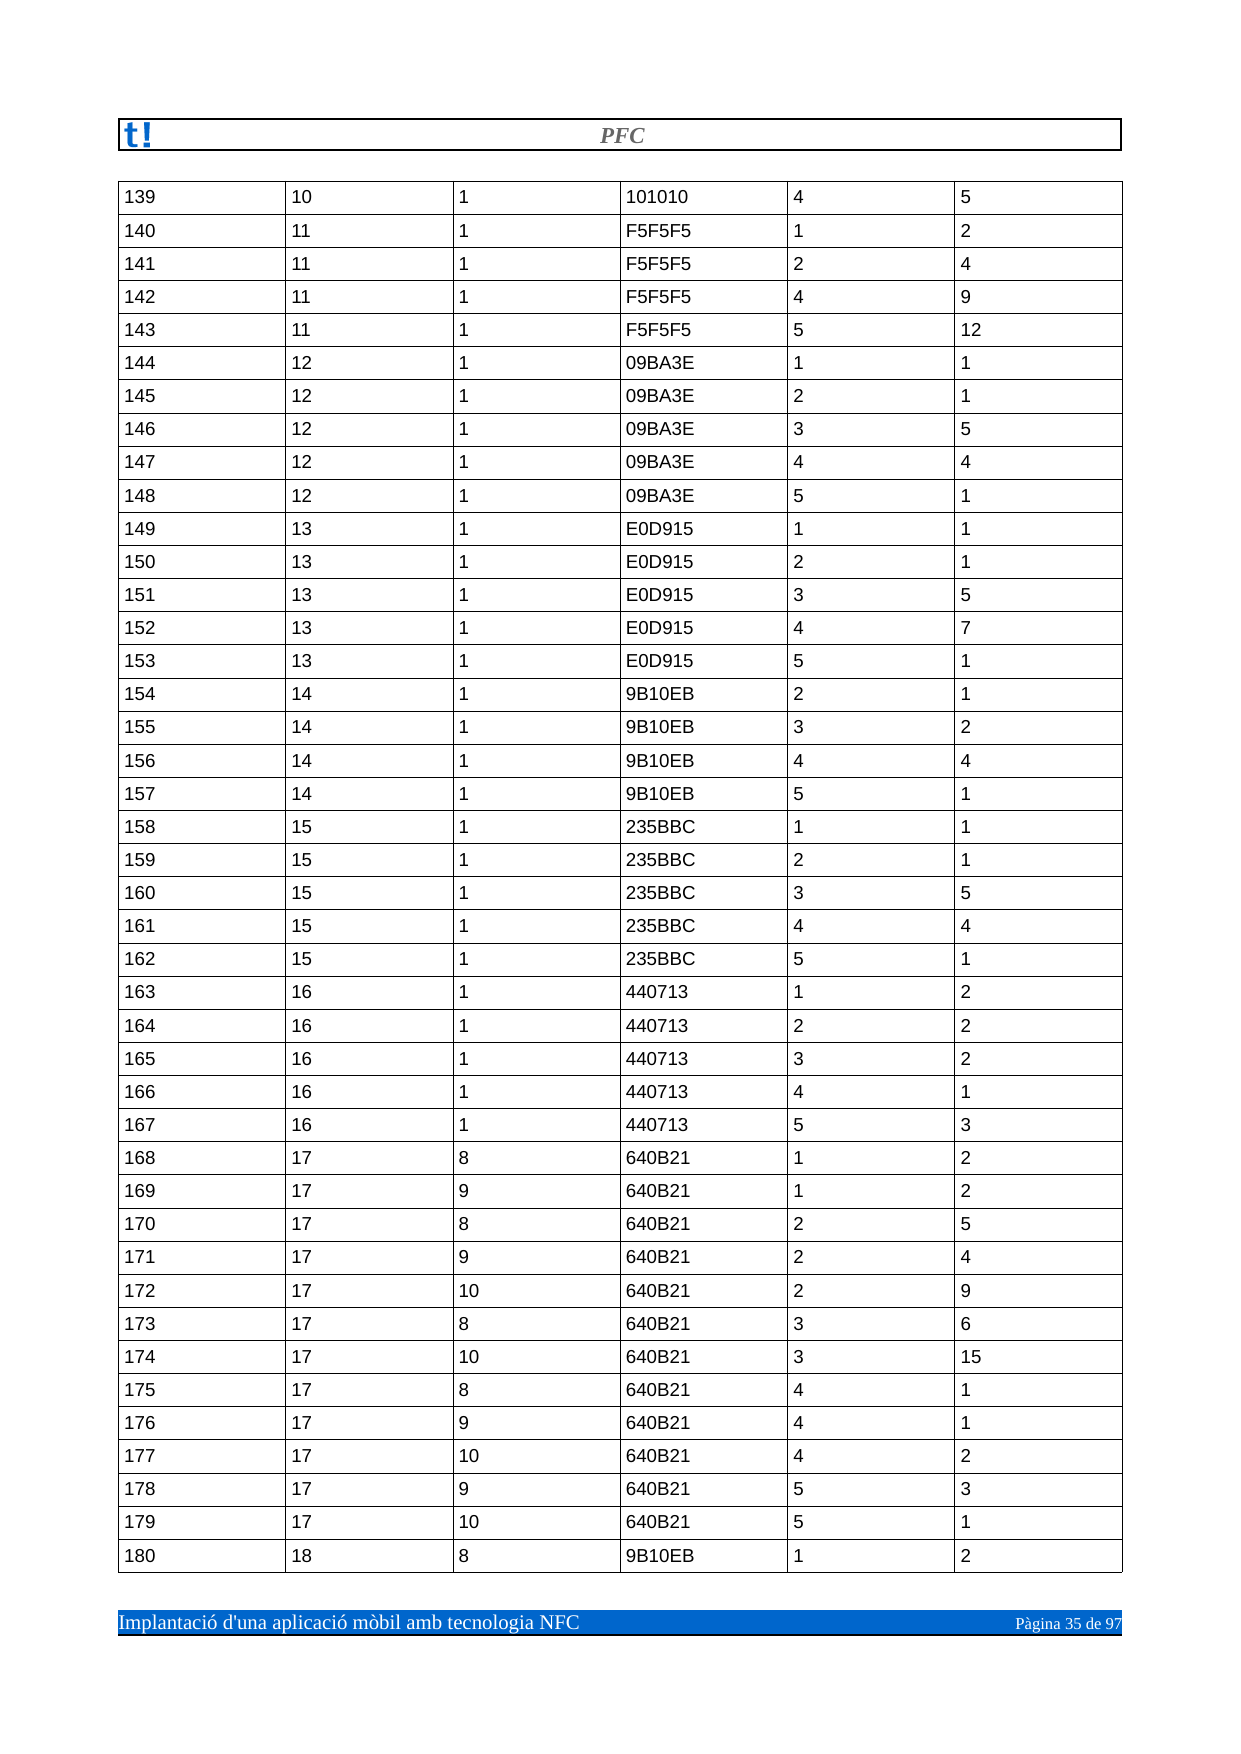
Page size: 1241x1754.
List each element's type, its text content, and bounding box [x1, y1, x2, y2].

table_cell 640B21 [621, 1341, 787, 1373]
table_cell 440713 [621, 1076, 787, 1108]
table_cell 4 [955, 447, 1122, 479]
table_cell 640B21 [621, 1209, 787, 1241]
table_cell 18 [286, 1540, 453, 1572]
table_cell 640B21 [621, 1275, 787, 1307]
table_cell 9B10EB [621, 712, 787, 744]
table_cell 4 [788, 612, 954, 644]
table_cell 168 [119, 1142, 285, 1174]
table_cell 17 [286, 1275, 453, 1307]
table_cell 2 [788, 1209, 954, 1241]
table_cell 1 [454, 182, 620, 214]
table_cell 640B21 [621, 1507, 787, 1539]
table_cell 09BA3E [621, 480, 787, 512]
table_cell 1 [788, 1142, 954, 1174]
table_cell 09BA3E [621, 447, 787, 479]
table_cell 2 [788, 1010, 954, 1042]
table_cell 1 [955, 380, 1122, 412]
table_cell 156 [119, 745, 285, 777]
table_cell 2 [955, 1010, 1122, 1042]
table_cell 15 [286, 910, 453, 942]
table_cell 16 [286, 977, 453, 1009]
table_cell 4 [788, 745, 954, 777]
table_cell 5 [955, 1209, 1122, 1241]
table_cell 13 [286, 579, 453, 611]
table_cell 4 [788, 447, 954, 479]
table_cell 1 [454, 944, 620, 976]
table_cell 235BBC [621, 944, 787, 976]
table_cell 5 [788, 1507, 954, 1539]
table_cell 12 [286, 447, 453, 479]
table_cell 2 [955, 1043, 1122, 1075]
table_cell 9 [955, 1275, 1122, 1307]
table_cell 13 [286, 645, 453, 677]
picture [123, 121, 151, 148]
table_cell 1 [454, 513, 620, 545]
table_cell 151 [119, 579, 285, 611]
table_cell 172 [119, 1275, 285, 1307]
table_cell 4 [955, 1242, 1122, 1274]
table_cell 165 [119, 1043, 285, 1075]
table_cell 11 [286, 248, 453, 280]
table_cell 12 [286, 380, 453, 412]
table_cell 145 [119, 380, 285, 412]
table_cell 2 [955, 1175, 1122, 1207]
table_cell 178 [119, 1474, 285, 1506]
table_cell 640B21 [621, 1242, 787, 1274]
table_cell 160 [119, 877, 285, 909]
table_cell F5F5F5 [621, 281, 787, 313]
table_cell 1 [955, 347, 1122, 379]
table_cell 235BBC [621, 877, 787, 909]
table_cell 1 [454, 877, 620, 909]
table_cell 640B21 [621, 1142, 787, 1174]
table_cell 16 [286, 1043, 453, 1075]
table_cell 5 [955, 579, 1122, 611]
table_cell 17 [286, 1308, 453, 1340]
table_cell 9 [454, 1407, 620, 1439]
table_cell 1 [955, 679, 1122, 711]
table_cell 159 [119, 844, 285, 876]
table_cell 2 [955, 977, 1122, 1009]
table_cell 9B10EB [621, 745, 787, 777]
table_cell 14 [286, 745, 453, 777]
table_cell 153 [119, 645, 285, 677]
table_cell 2 [788, 679, 954, 711]
table_cell 171 [119, 1242, 285, 1274]
table_cell 11 [286, 215, 453, 247]
table_cell 440713 [621, 977, 787, 1009]
table_cell 1 [454, 215, 620, 247]
table_cell 17 [286, 1209, 453, 1241]
table_cell 161 [119, 910, 285, 942]
table_cell 1 [955, 1407, 1122, 1439]
table_cell 1 [788, 811, 954, 843]
table_cell 164 [119, 1010, 285, 1042]
table_cell 162 [119, 944, 285, 976]
table_cell 15 [286, 844, 453, 876]
table_cell 5 [788, 778, 954, 810]
table_cell 155 [119, 712, 285, 744]
table_cell 3 [955, 1474, 1122, 1506]
table_cell 17 [286, 1175, 453, 1207]
table_cell 4 [788, 910, 954, 942]
table_cell 1 [955, 778, 1122, 810]
table_cell F5F5F5 [621, 215, 787, 247]
table_cell 1 [454, 546, 620, 578]
table_cell 2 [955, 1540, 1122, 1572]
table_cell 2 [955, 712, 1122, 744]
table_cell 1 [454, 414, 620, 446]
table_cell 440713 [621, 1109, 787, 1141]
table_cell 1 [454, 977, 620, 1009]
table_cell 157 [119, 778, 285, 810]
table_cell 09BA3E [621, 380, 787, 412]
table_cell 9 [955, 281, 1122, 313]
table_cell 9B10EB [621, 1540, 787, 1572]
table_cell 180 [119, 1540, 285, 1572]
table_cell 09BA3E [621, 414, 787, 446]
table_cell 12 [286, 480, 453, 512]
table_cell 101010 [621, 182, 787, 214]
table_cell 440713 [621, 1010, 787, 1042]
table_cell F5F5F5 [621, 314, 787, 346]
table_cell E0D915 [621, 645, 787, 677]
table_cell 144 [119, 347, 285, 379]
table_cell E0D915 [621, 612, 787, 644]
table_cell 152 [119, 612, 285, 644]
table_cell 11 [286, 314, 453, 346]
table_cell 3 [788, 877, 954, 909]
table_cell 175 [119, 1374, 285, 1406]
table_cell 7 [955, 612, 1122, 644]
table_cell 1 [788, 347, 954, 379]
table_cell 3 [788, 1308, 954, 1340]
table_cell 4 [788, 1407, 954, 1439]
table_cell 14 [286, 679, 453, 711]
table_cell 177 [119, 1440, 285, 1472]
table_cell 154 [119, 679, 285, 711]
table_cell 1 [454, 380, 620, 412]
table_cell 640B21 [621, 1308, 787, 1340]
table_cell 179 [119, 1507, 285, 1539]
table_cell 4 [788, 182, 954, 214]
table_cell 1 [454, 679, 620, 711]
table_cell 1 [454, 910, 620, 942]
table_cell 13 [286, 546, 453, 578]
table_cell 8 [454, 1142, 620, 1174]
table_cell 4 [955, 745, 1122, 777]
table_cell 3 [955, 1109, 1122, 1141]
table_cell 1 [454, 1010, 620, 1042]
table_cell 2 [788, 1275, 954, 1307]
table_cell 1 [454, 1076, 620, 1108]
table_cell 1 [454, 778, 620, 810]
table_cell 10 [454, 1341, 620, 1373]
table_cell 140 [119, 215, 285, 247]
table_cell 1 [955, 844, 1122, 876]
table_cell 14 [286, 712, 453, 744]
table_cell 1 [454, 347, 620, 379]
table_cell 2 [955, 1142, 1122, 1174]
table_cell 10 [454, 1507, 620, 1539]
table_cell 1 [955, 944, 1122, 976]
table_cell 3 [788, 579, 954, 611]
table_cell 1 [454, 1043, 620, 1075]
table_cell 8 [454, 1209, 620, 1241]
table_cell 169 [119, 1175, 285, 1207]
table_cell 167 [119, 1109, 285, 1141]
table_cell 11 [286, 281, 453, 313]
table_cell 09BA3E [621, 347, 787, 379]
table_cell 9B10EB [621, 778, 787, 810]
table_cell 174 [119, 1341, 285, 1373]
table_cell 12 [955, 314, 1122, 346]
table_cell 640B21 [621, 1407, 787, 1439]
table_cell 5 [788, 1109, 954, 1141]
table_cell 4 [788, 1374, 954, 1406]
table_cell 640B21 [621, 1440, 787, 1472]
table_cell 17 [286, 1142, 453, 1174]
table_cell 1 [454, 447, 620, 479]
table_cell 5 [788, 314, 954, 346]
table_cell 10 [286, 182, 453, 214]
table_cell 15 [286, 811, 453, 843]
table_cell 4 [788, 1440, 954, 1472]
table_cell 1 [955, 1507, 1122, 1539]
table_cell 1 [454, 314, 620, 346]
table_cell 143 [119, 314, 285, 346]
table_cell 1 [955, 1076, 1122, 1108]
table_cell 2 [788, 248, 954, 280]
table_cell 166 [119, 1076, 285, 1108]
table_cell 148 [119, 480, 285, 512]
table_cell 4 [955, 910, 1122, 942]
table_cell 1 [454, 281, 620, 313]
table_cell E0D915 [621, 579, 787, 611]
table_cell 8 [454, 1374, 620, 1406]
table_cell 5 [955, 877, 1122, 909]
table_cell 163 [119, 977, 285, 1009]
table_cell 3 [788, 1043, 954, 1075]
table_cell 1 [454, 745, 620, 777]
table_cell 2 [788, 1242, 954, 1274]
table_cell 5 [955, 182, 1122, 214]
table_cell 139 [119, 182, 285, 214]
table_cell 8 [454, 1540, 620, 1572]
table_cell 14 [286, 778, 453, 810]
table_cell 147 [119, 447, 285, 479]
table_cell 1 [454, 1109, 620, 1141]
table_cell 150 [119, 546, 285, 578]
table_cell 1 [955, 513, 1122, 545]
table_cell 17 [286, 1440, 453, 1472]
table_cell 235BBC [621, 910, 787, 942]
table_cell F5F5F5 [621, 248, 787, 280]
table_cell 1 [454, 844, 620, 876]
table_cell 1 [454, 712, 620, 744]
table_cell 10 [454, 1275, 620, 1307]
table_cell E0D915 [621, 546, 787, 578]
table_cell 9 [454, 1175, 620, 1207]
table_cell 5 [788, 480, 954, 512]
table_cell 3 [788, 1341, 954, 1373]
table_cell 1 [788, 215, 954, 247]
table_cell 3 [788, 414, 954, 446]
table_cell 1 [788, 1175, 954, 1207]
table_cell 15 [955, 1341, 1122, 1373]
table_cell 9B10EB [621, 679, 787, 711]
table_cell 4 [955, 248, 1122, 280]
table_cell 1 [955, 645, 1122, 677]
table_cell 235BBC [621, 844, 787, 876]
table_cell 1 [454, 645, 620, 677]
table_cell 17 [286, 1407, 453, 1439]
table_cell E0D915 [621, 513, 787, 545]
table_cell 12 [286, 347, 453, 379]
table_cell 1 [955, 546, 1122, 578]
table_cell 141 [119, 248, 285, 280]
table_cell 9 [454, 1474, 620, 1506]
table_cell 149 [119, 513, 285, 545]
table_cell 6 [955, 1308, 1122, 1340]
table_cell 17 [286, 1341, 453, 1373]
table_cell 2 [955, 215, 1122, 247]
table_cell 16 [286, 1010, 453, 1042]
table_cell 17 [286, 1474, 453, 1506]
table_cell 1 [788, 977, 954, 1009]
table_cell 16 [286, 1076, 453, 1108]
table_cell 5 [955, 414, 1122, 446]
table_cell 2 [955, 1440, 1122, 1472]
table_cell 2 [788, 546, 954, 578]
table_cell 1 [955, 1374, 1122, 1406]
table_cell 2 [788, 844, 954, 876]
table_cell 5 [788, 944, 954, 976]
table_cell 640B21 [621, 1175, 787, 1207]
table_cell 13 [286, 612, 453, 644]
table_cell 3 [788, 712, 954, 744]
table_cell 170 [119, 1209, 285, 1241]
table_cell 1 [454, 811, 620, 843]
table_cell 1 [955, 811, 1122, 843]
table_cell 17 [286, 1374, 453, 1406]
table_cell 142 [119, 281, 285, 313]
table_cell 15 [286, 877, 453, 909]
table_cell 13 [286, 513, 453, 545]
table_cell 16 [286, 1109, 453, 1141]
table_cell 1 [454, 612, 620, 644]
table_cell 9 [454, 1242, 620, 1274]
table_cell 1 [454, 248, 620, 280]
table_cell 4 [788, 1076, 954, 1108]
table_cell 5 [788, 1474, 954, 1506]
table_cell 1 [454, 480, 620, 512]
table_cell 1 [788, 1540, 954, 1572]
table_cell 176 [119, 1407, 285, 1439]
table_cell 158 [119, 811, 285, 843]
table_cell 5 [788, 645, 954, 677]
table_cell 235BBC [621, 811, 787, 843]
table_cell 1 [955, 480, 1122, 512]
table_cell 12 [286, 414, 453, 446]
table_cell 173 [119, 1308, 285, 1340]
table_cell 2 [788, 380, 954, 412]
table_cell 146 [119, 414, 285, 446]
table_cell 10 [454, 1440, 620, 1472]
table_cell 17 [286, 1242, 453, 1274]
table_cell 440713 [621, 1043, 787, 1075]
table_cell 640B21 [621, 1474, 787, 1506]
table_cell 1 [454, 579, 620, 611]
table_cell 17 [286, 1507, 453, 1539]
table_cell 640B21 [621, 1374, 787, 1406]
table_cell 15 [286, 944, 453, 976]
table_cell 1 [788, 513, 954, 545]
table_cell 8 [454, 1308, 620, 1340]
table_cell 4 [788, 281, 954, 313]
